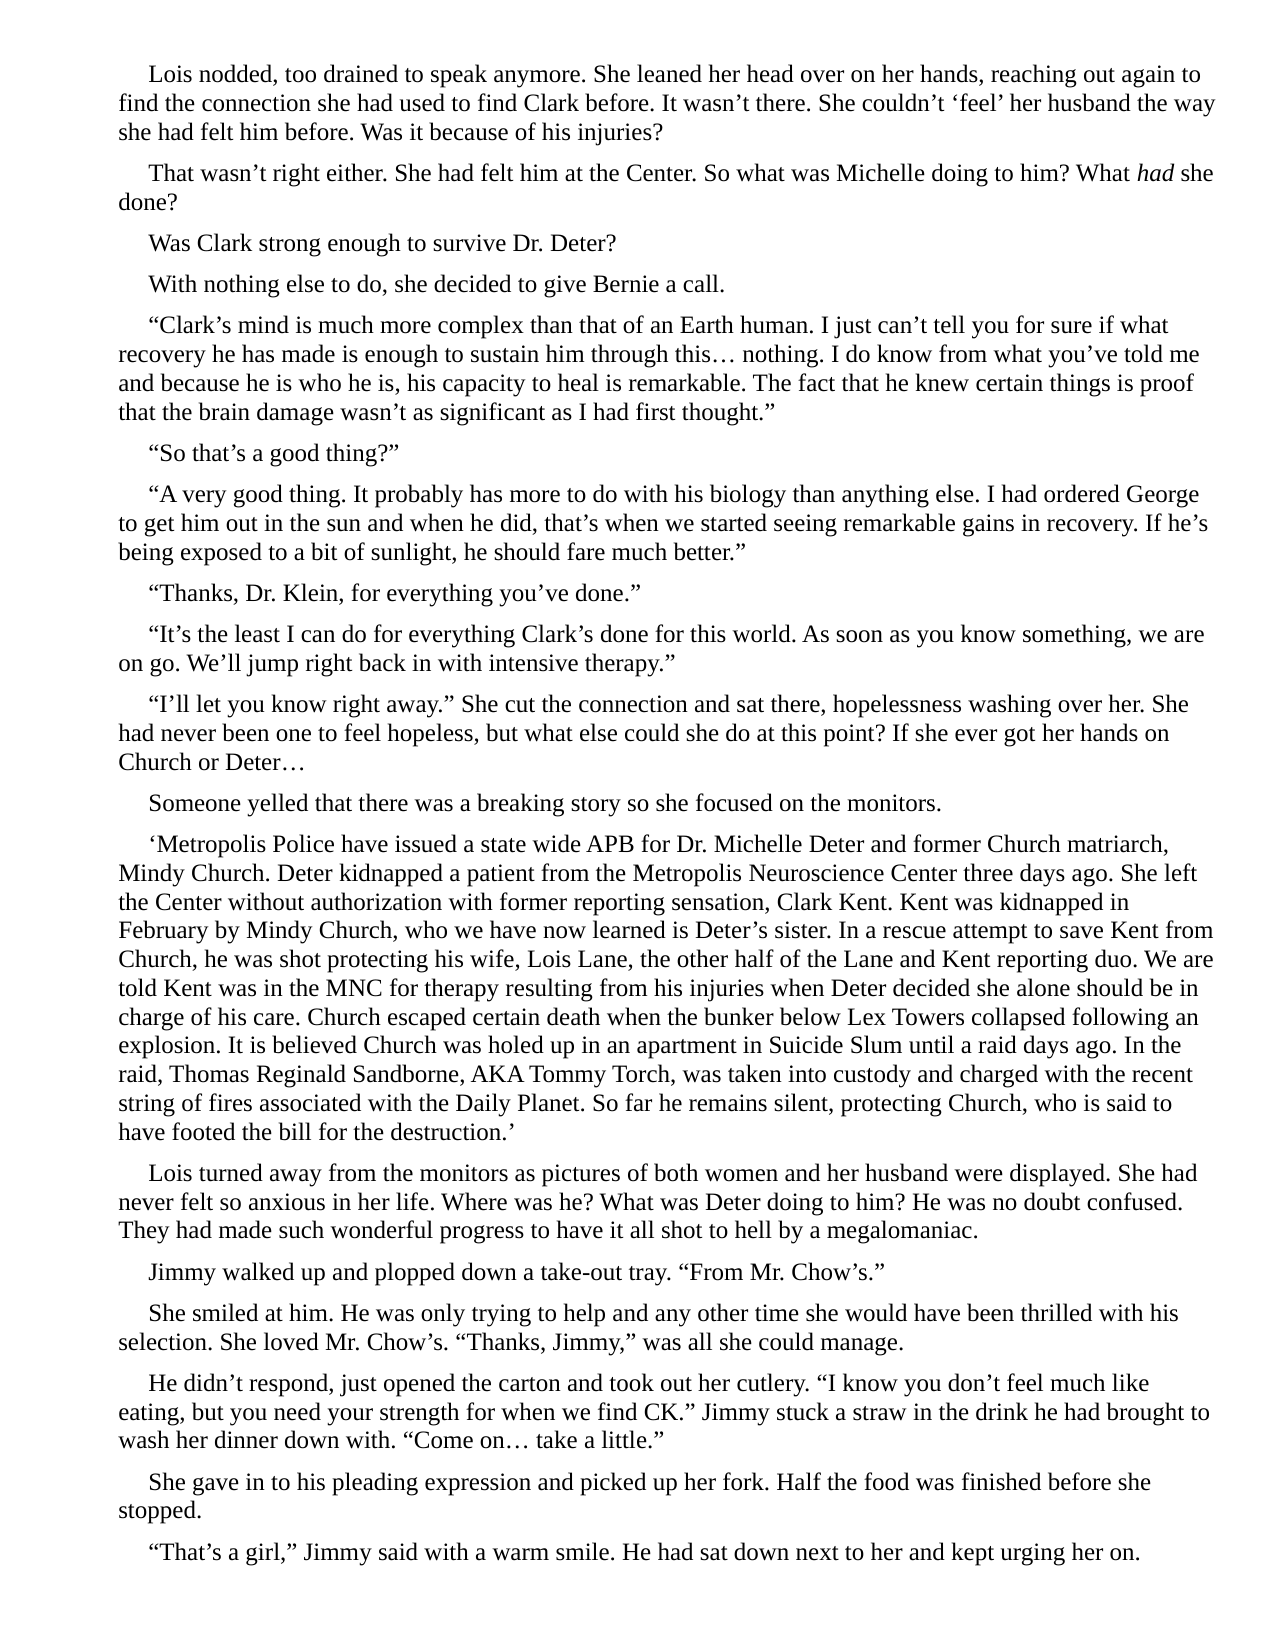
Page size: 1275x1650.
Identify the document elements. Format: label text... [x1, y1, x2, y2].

text ‘Metropolis Police have issued a state wide APB for Dr. Michelle Deter and former Church matriarch, Mindy Church. Deter kidnapped a patient from the Metropolis Neuroscience Center three days ago. She left the Center without authorization with former reporting sensation, Clark Kent. Kent was kidnapped in February by Mindy Church, who we have now learned is Deter’s sister. In a rescue attempt to save Kent from Church, he was shot protecting his wife, Lois Lane, the other half of the Lane and Kent reporting duo. We are told Kent was in the MNC for therapy resulting from his injuries when Deter decided she alone should be in charge of his care. Church escaped certain death when the bunker below Lex Towers collapsed following an explosion. It is believed Church was holed up in an apartment in Suicide Slum until a raid days ago. In the raid, Thomas Reginald Sandborne, AKA Tommy Torch, was taken into custody and charged with the recent string of fires associated with the Daily Planet. So far he remains silent, protecting Church, who is said to have footed the bill for the destruction.’ [118, 829, 1216, 1145]
text “That’s a girl,” Jimmy said with a warm smile. He had sat down next to her and kept urging her on. [118, 1537, 1216, 1565]
text “Clark’s mind is much more complex than that of an Earth human. I just can’t tell you for sure if what recovery he has made is enough to sustain him through this… nothing. I do know from what you’ve told me and because he is who he is, his capacity to heal is remarkable. The fact that he knew certain things is proof that the brain damage wasn’t as significant as I had first thought.” [118, 310, 1216, 425]
text Was Clark strong enough to survive Dr. Deter? [118, 228, 1216, 257]
text “Thanks, Dr. Klein, for everything you’ve done.” [118, 578, 1216, 607]
text With nothing else to do, she decided to give Bernie a call. [118, 269, 1216, 298]
text “A very good thing. It probably has more to do with his biology than anything else. I had ordered George to get him out in the sun and when he did, that’s when we started seeing remarkable gains in recovery. If he’s being exposed to a bit of sunlight, he should fare much better.” [118, 479, 1216, 565]
text “I’ll let you know right away.” She cut the connection and sat there, hopelessness washing over her. She had never been one to feel hopeless, but what else could she do at this point? If she ever got her hands on Church or Deter… [118, 689, 1216, 775]
text Lois nodded, too drained to speak anymore. She leaned her head over on her hands, reaching out again to find the connection she had used to find Clark before. It wasn’t there. She couldn’t ‘feel’ her husband the way she had felt him before. Was it because of his injuries? [118, 59, 1216, 145]
text Jimmy walked up and plopped down a take-out tray. “From Mr. Chow’s.” [118, 1257, 1216, 1285]
text She smiled at him. He was only trying to help and any other time she would have been thrilled with his selection. She loved Mr. Chow’s. “Thanks, Jimmy,” was all she could manage. [118, 1298, 1216, 1355]
text She gave in to his pleading expression and picked up her fork. Half the food was finished before she stopped. [118, 1467, 1216, 1524]
text “It’s the least I can do for everything Clark’s done for this world. As soon as you know something, we are on go. We’ll jump right back in with intensive therapy.” [118, 619, 1216, 677]
text He didn’t respond, just opened the carton and took out her cutlery. “I know you don’t feel much like eating, but you need your strength for when we find CK.” Jimmy stuck a straw in the drink he had brought to wash her dinner down with. “Come on… take a little.” [118, 1368, 1216, 1454]
text That wasn’t right either. She had felt him at the Center. So what was Michelle doing to him? What had she done? [118, 158, 1216, 215]
text Lois turned away from the monitors as pictures of both women and her husband were displayed. She had never felt so anxious in her life. Where was he? What was Deter doing to him? He was no doubt confused. They had made such wonderful progress to have it all shot to hell by a megalomaniac. [118, 1158, 1216, 1244]
text “So that’s a good thing?” [118, 438, 1216, 467]
text Someone yelled that there was a breaking story so she focused on the monitors. [118, 788, 1216, 817]
